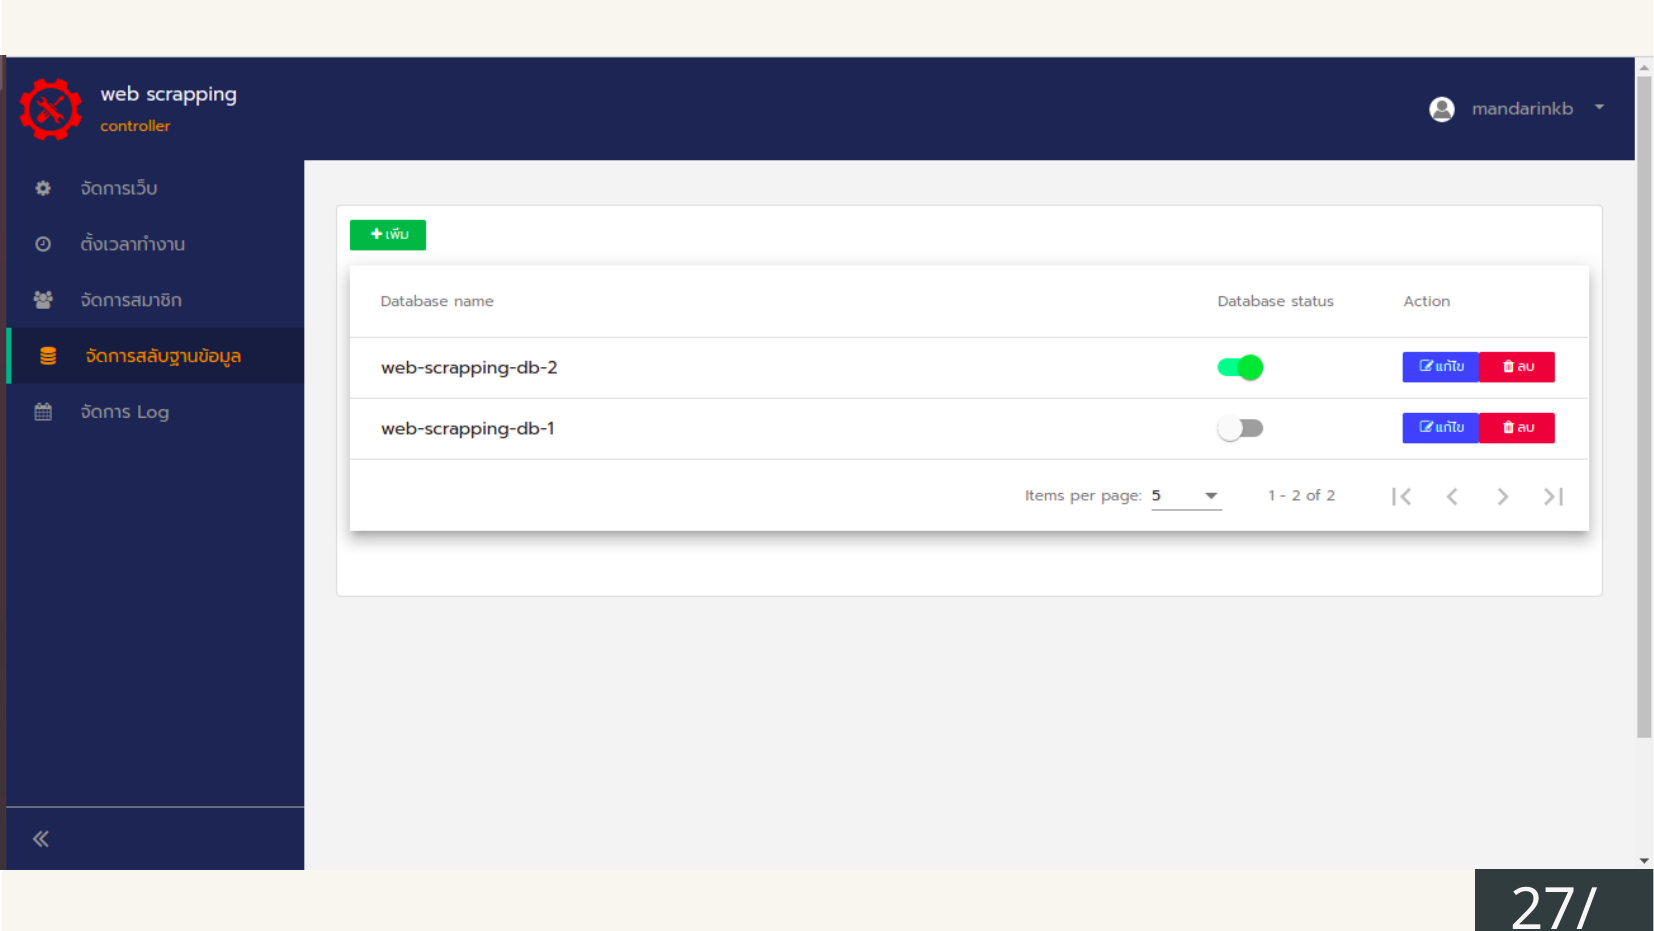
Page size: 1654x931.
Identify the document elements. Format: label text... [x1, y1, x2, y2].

text_box 27/32 [1495, 860, 1636, 931]
picture [0, 0, 1654, 931]
